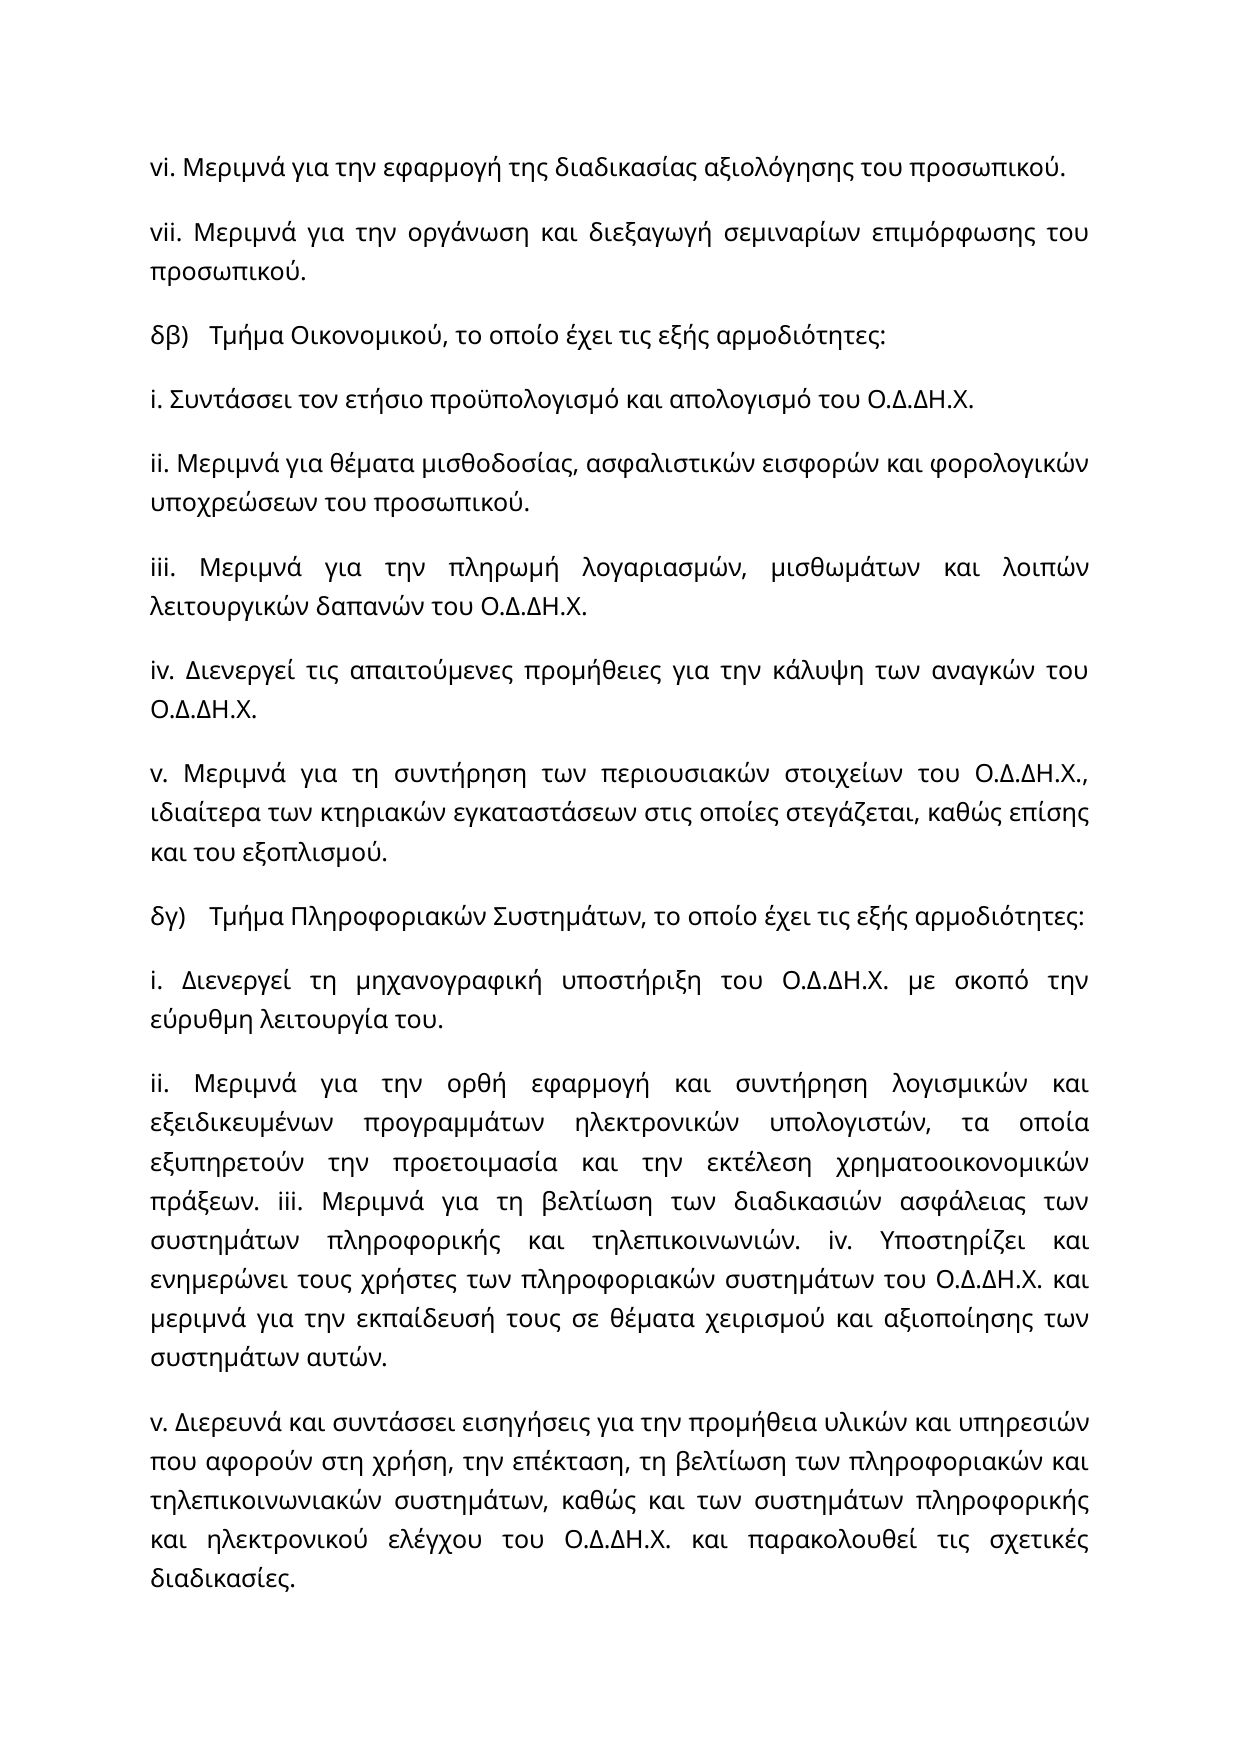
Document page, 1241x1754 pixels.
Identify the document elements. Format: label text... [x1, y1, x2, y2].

list δγ) Τμήμα Πληροφοριακών Συστημάτων, το οποίο έχει τις εξής αρμοδιότητες: [150, 898, 1090, 932]
text vi. Μεριμνά για την εφαρμογή της διαδικασίας αξιολόγησης του προσωπικού. [150, 150, 1090, 184]
text v. Μεριμνά για τη συντήρηση των περιουσιακών στοιχείων του Ο.Δ.ΔΗ.Χ., ιδιαίτερα των κτηριακών εγκαταστάσεων στις οποίες στεγάζεται, καθώς επίσης και του εξοπλισμού. [150, 756, 1090, 868]
text ii. Μεριμνά για θέματα μισθοδοσίας, ασφαλιστικών εισφορών και φορολογικών υποχρεώσεων του προσωπικού. [150, 446, 1090, 519]
text v. Διερευνά και συντάσσει εισηγήσεις για την προμήθεια υλικών και υπηρεσιών που αφορούν στη χρήση, την επέκταση, τη βελτίωση των πληροφοριακών και τηλεπικοινωνιακών συστημάτων, καθώς και των συστημάτων πληροφορικής και ηλεκτρονικού ελέγχου του Ο.Δ.ΔΗ.Χ. και παρακολουθεί τις σχετικές διαδικασίες. [150, 1404, 1090, 1595]
text iv. Διενεργεί τις απαιτούμενες προμήθειες για την κάλυψη των αναγκών του Ο.Δ.ΔΗ.Χ. [150, 652, 1090, 726]
list δβ) Τμήμα Οικονομικού, το οποίο έχει τις εξής αρμοδιότητες: [150, 317, 1090, 352]
text iii. Μεριμνά για την πληρωμή λογαριασμών, μισθωμάτων και λοιπών λειτουργικών δαπανών του Ο.Δ.ΔΗ.Χ. [150, 549, 1090, 622]
text i. Συντάσσει τον ετήσιο προϋπολογισμό και απολογισμό του Ο.Δ.ΔΗ.Χ. [150, 382, 1090, 416]
text ii. Μεριμνά για την ορθή εφαρμογή και συντήρηση λογισμικών και εξειδικευμένων προγραμμάτων ηλεκτρονικών υπολογιστών, τα οποία εξυπηρετούν την προετοιμασία και την εκτέλεση χρηματοοικονομικών πράξεων. iii. Μεριμνά για τη βελτίωση των διαδικασιών ασφάλειας των συστημάτων πληροφορικής και τηλεπικοινωνιών. iv. Υποστηρίζει και ενημερώνει τους χρήστες των πληροφοριακών συστημάτων του Ο.Δ.ΔΗ.Χ. και μεριμνά για την εκπαίδευσή τους σε θέματα χειρισμού και αξιοποίησης των συστημάτων αυτών. [150, 1066, 1090, 1374]
text vii. Μεριμνά για την οργάνωση και διεξαγωγή σεμιναρίων επιμόρφωσης του προσωπικού. [150, 214, 1090, 287]
text i. Διενεργεί τη μηχανογραφική υποστήριξη του Ο.Δ.ΔΗ.Χ. με σκοπό την εύρυθμη λειτουργία του. [150, 962, 1090, 1036]
